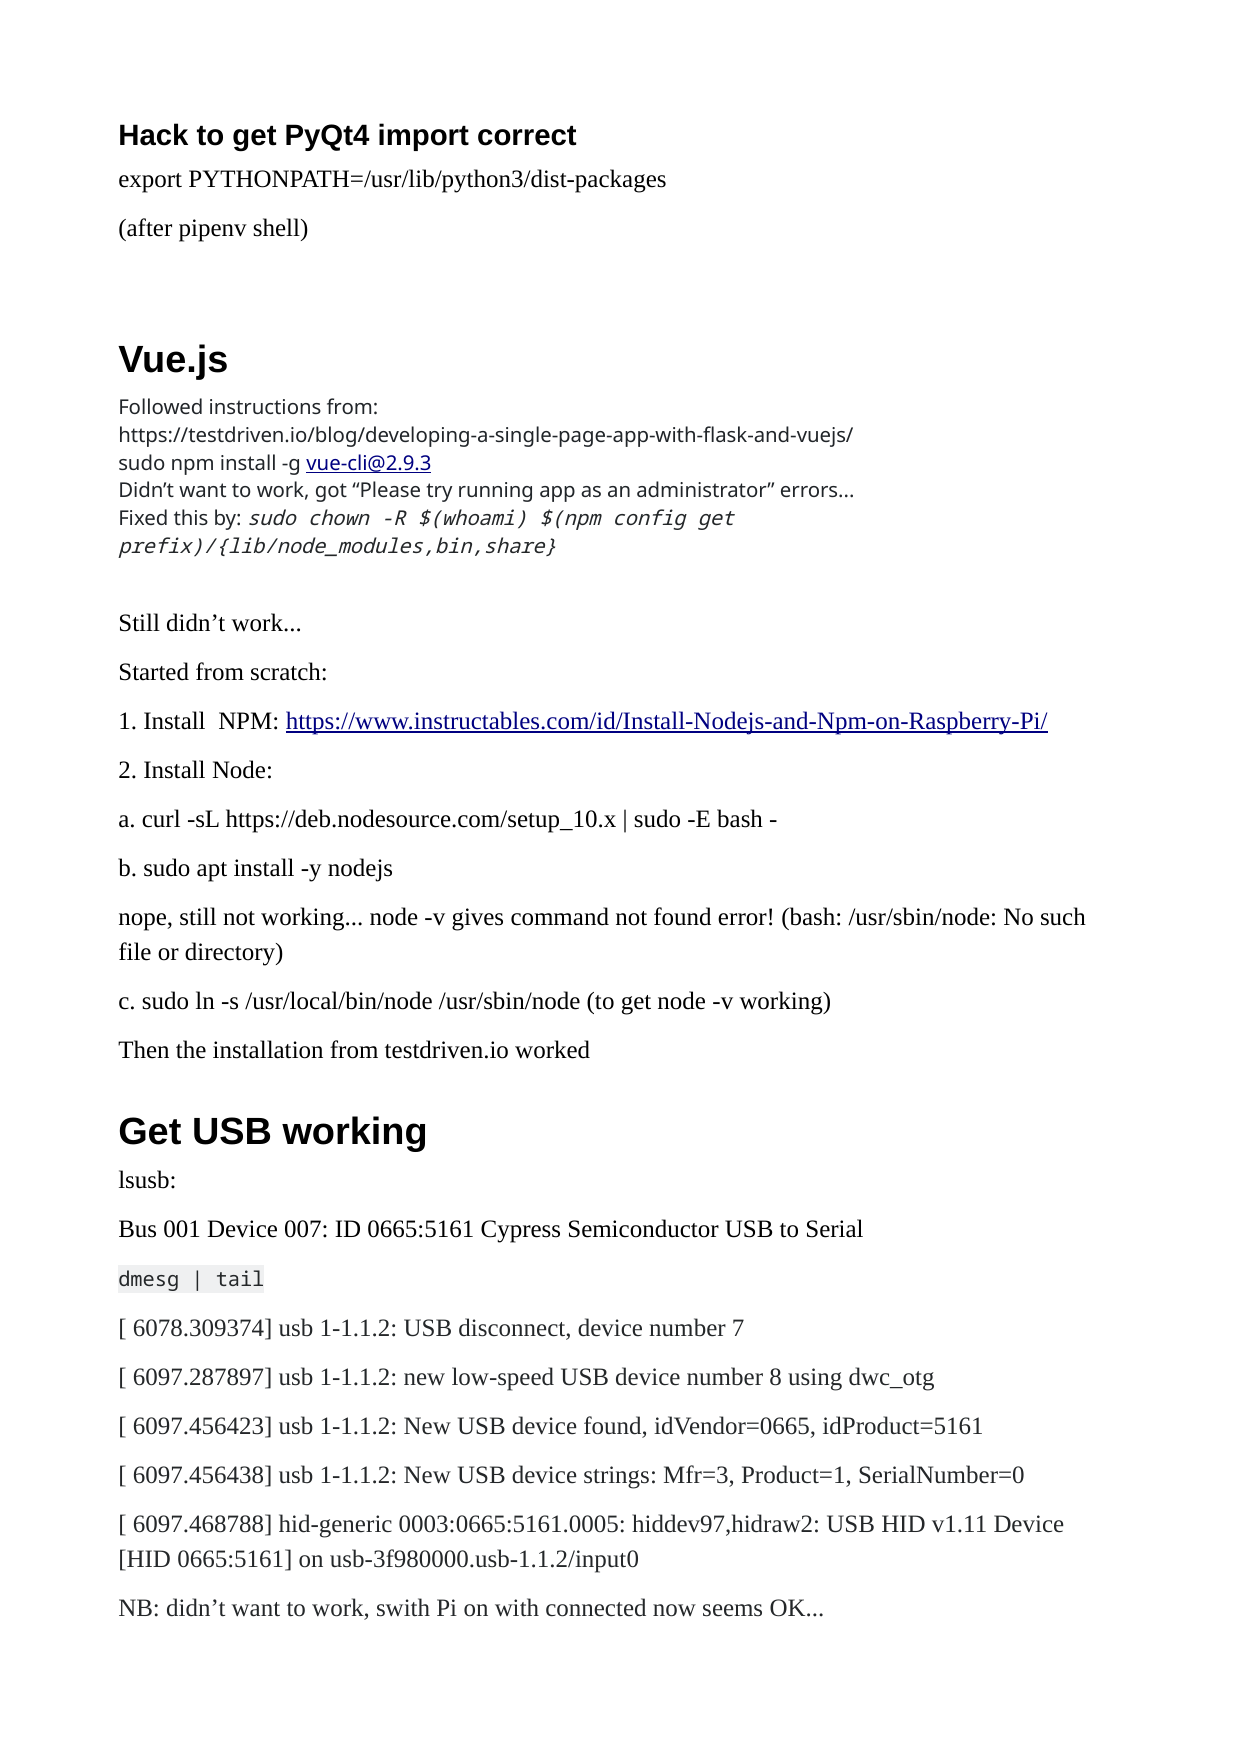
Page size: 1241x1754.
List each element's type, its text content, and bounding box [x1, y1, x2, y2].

text Still didn’t work... [118, 608, 1122, 637]
text Started from scratch: [118, 657, 1122, 686]
text 1. Install NPM: https://www.instructables.com/id/Install-Nodejs-and-Npm-on-Raspberry-Pi/ [118, 706, 1122, 735]
text export PYTHONPATH=/usr/lib/python3/dist-packages [118, 164, 1122, 193]
subtitle Get USB working [118, 1109, 1122, 1153]
text NB: didn’t want to work, swith Pi on with connected now seems OK... [118, 1593, 1122, 1622]
text a. curl -sL https://deb.nodesource.com/setup_10.x | sudo -E bash - [118, 804, 1122, 833]
text [ 6097.456438] usb 1-1.1.2: New USB device strings: Mfr=3, Product=1, SerialNumber=0 [118, 1460, 1122, 1489]
text [ 6097.468788] hid-generic 0003:0665:5161.0005: hiddev97,hidraw2: USB HID v1.11 Device [HID 0665:5161] on usb-3f980000.usb-1.1.2/input0 [118, 1509, 1122, 1572]
text lsusb: [118, 1165, 1122, 1194]
text Then the installation from testdriven.io worked [118, 1035, 1122, 1064]
subtitle Vue.js [118, 337, 1122, 380]
text Fixed this by: sudo chown -R $(whoami) $(npm config get prefix)/{lib/node_modules,bin,share} [118, 503, 1122, 559]
subtitle Hack to get PyQt4 import correct [118, 118, 1122, 152]
text Didn’t want to work, got “Please try running app as an administrator” errors... [118, 476, 1122, 503]
text Bus 001 Device 007: ID 0665:5161 Cypress Semiconductor USB to Serial [118, 1214, 1122, 1243]
text (after pipenv shell) [118, 213, 1122, 242]
text b. sudo apt install -y nodejs [118, 853, 1122, 882]
text Followed instructions from: [118, 393, 1122, 420]
text [ 6097.456423] usb 1-1.1.2: New USB device found, idVendor=0665, idProduct=5161 [118, 1411, 1122, 1440]
text sudo npm install -g vue-cli@2.9.3 [118, 448, 1122, 476]
text nope, still not working... node -v gives command not found error! (bash: /usr/sbin/node: No such file or directory) [118, 902, 1122, 966]
text c. sudo ln -s /usr/local/bin/node /usr/sbin/node (to get node -v working) [118, 986, 1122, 1015]
text dmesg | tail [118, 1263, 1122, 1293]
text 2. Install Node: [118, 755, 1122, 784]
text [ 6097.287897] usb 1-1.1.2: new low-speed USB device number 8 using dwc_otg [118, 1362, 1122, 1391]
text https://testdriven.io/blog/developing-a-single-page-app-with-flask-and-vuejs/ [118, 420, 1122, 448]
text [ 6078.309374] usb 1-1.1.2: USB disconnect, device number 7 [118, 1313, 1122, 1342]
